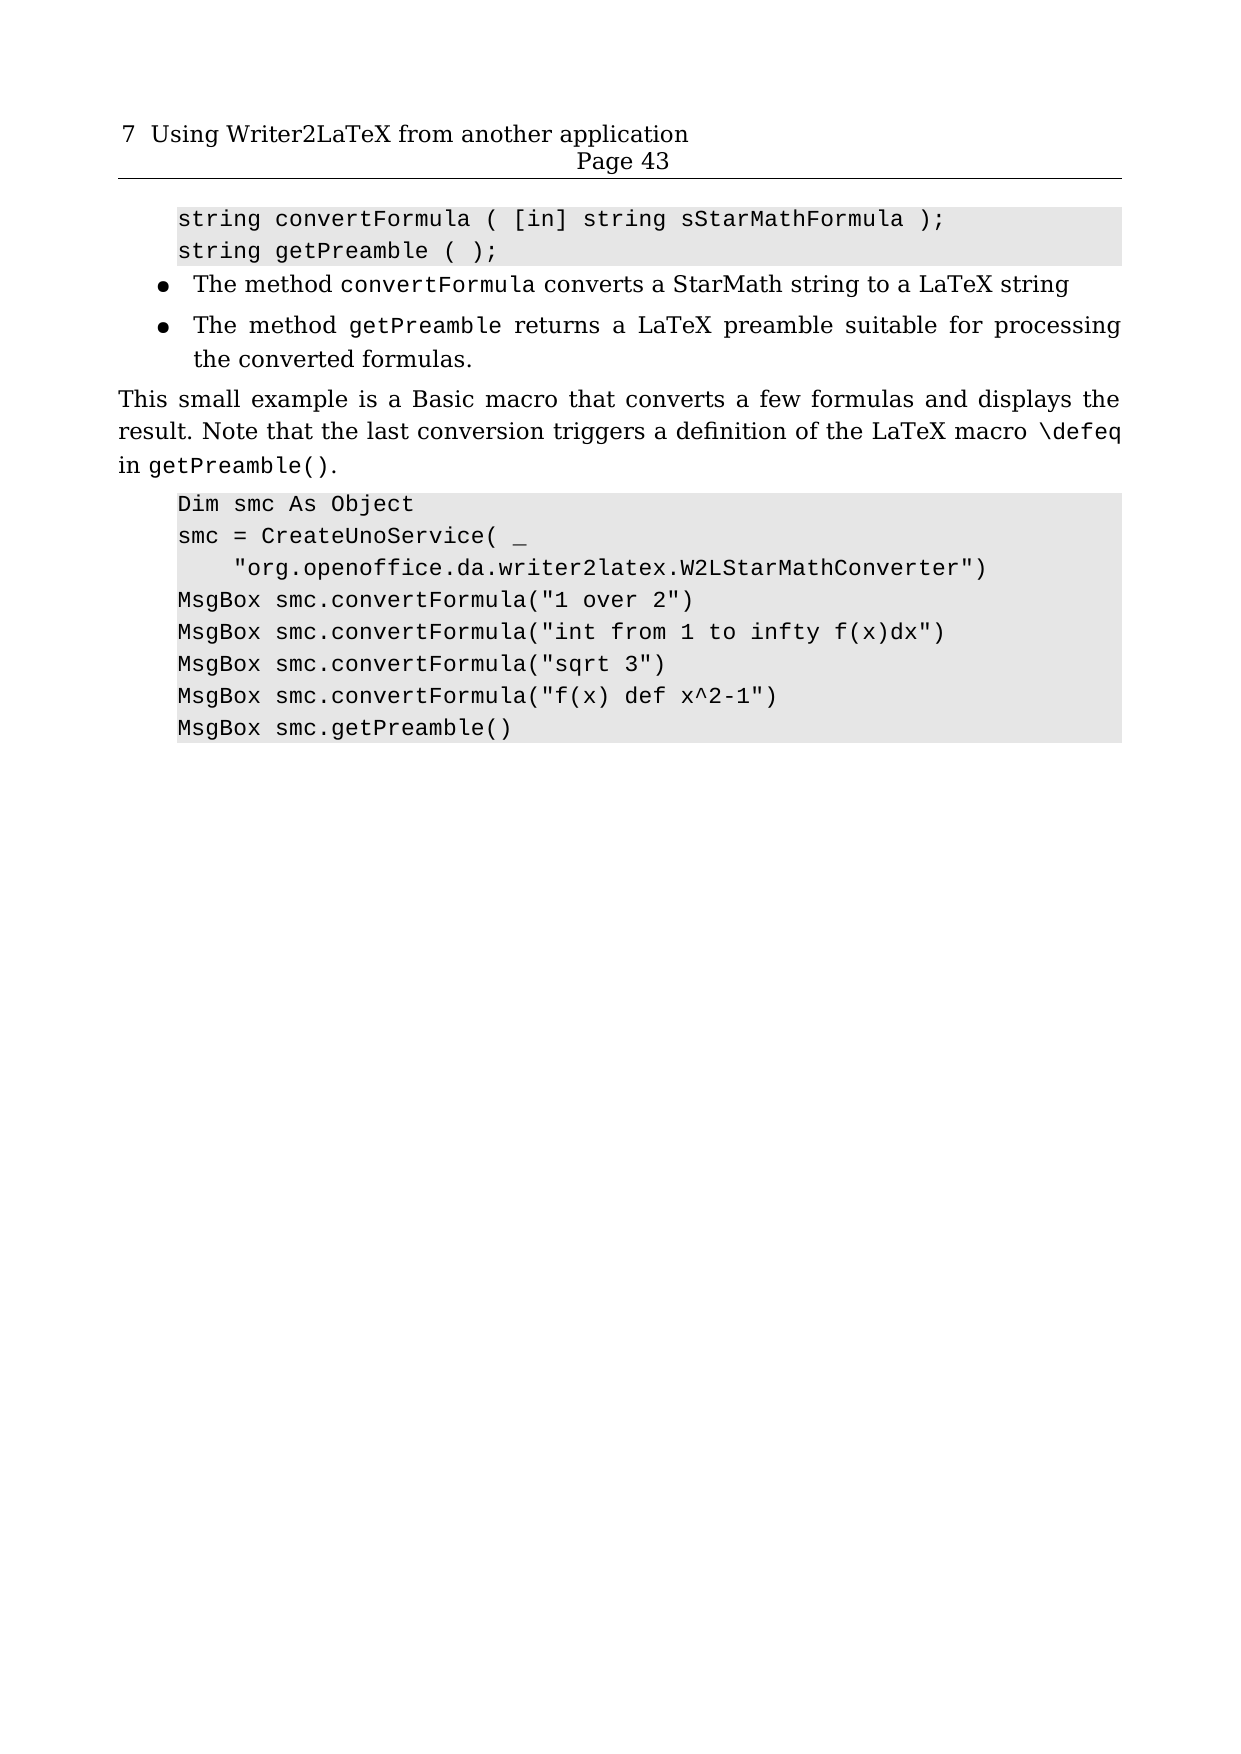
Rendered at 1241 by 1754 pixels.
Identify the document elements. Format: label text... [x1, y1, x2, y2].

text MsgBox smc.convertFormula("sqrt 3") [177, 653, 1122, 679]
text Dim smc As Object [177, 493, 1122, 519]
text MsgBox smc.convertFormula("1 over 2") [177, 589, 1122, 615]
text This small example is a Basic macro that converts a few formulas and displays the result. Note that the last conversion triggers a definition of the LaTeX macro \defeq in getPreamble(). [118, 386, 1122, 480]
list The method getPreamble returns a LaTeX preamble suitable for processing the converted formulas. [156, 312, 1122, 373]
text MsgBox smc.convertFormula("f(x) def x^2-1") [177, 684, 1122, 711]
text MsgBox smc.convertFormula("int from 1 to infty f(x)dx") [177, 621, 1122, 647]
text string convertFormula ( [in] string sStarMathFormula ); [177, 207, 1122, 233]
list The method convertFormula converts a StarMath string to a LaTeX string [156, 271, 1122, 300]
text "org.openoffice.da.writer2latex.W2LStarMathConverter") [177, 557, 1122, 583]
text MsgBox smc.getPreamble() [177, 717, 1122, 743]
text string getPreamble ( ); [177, 239, 1122, 266]
text smc = CreateUnoService( _ [177, 525, 1122, 551]
